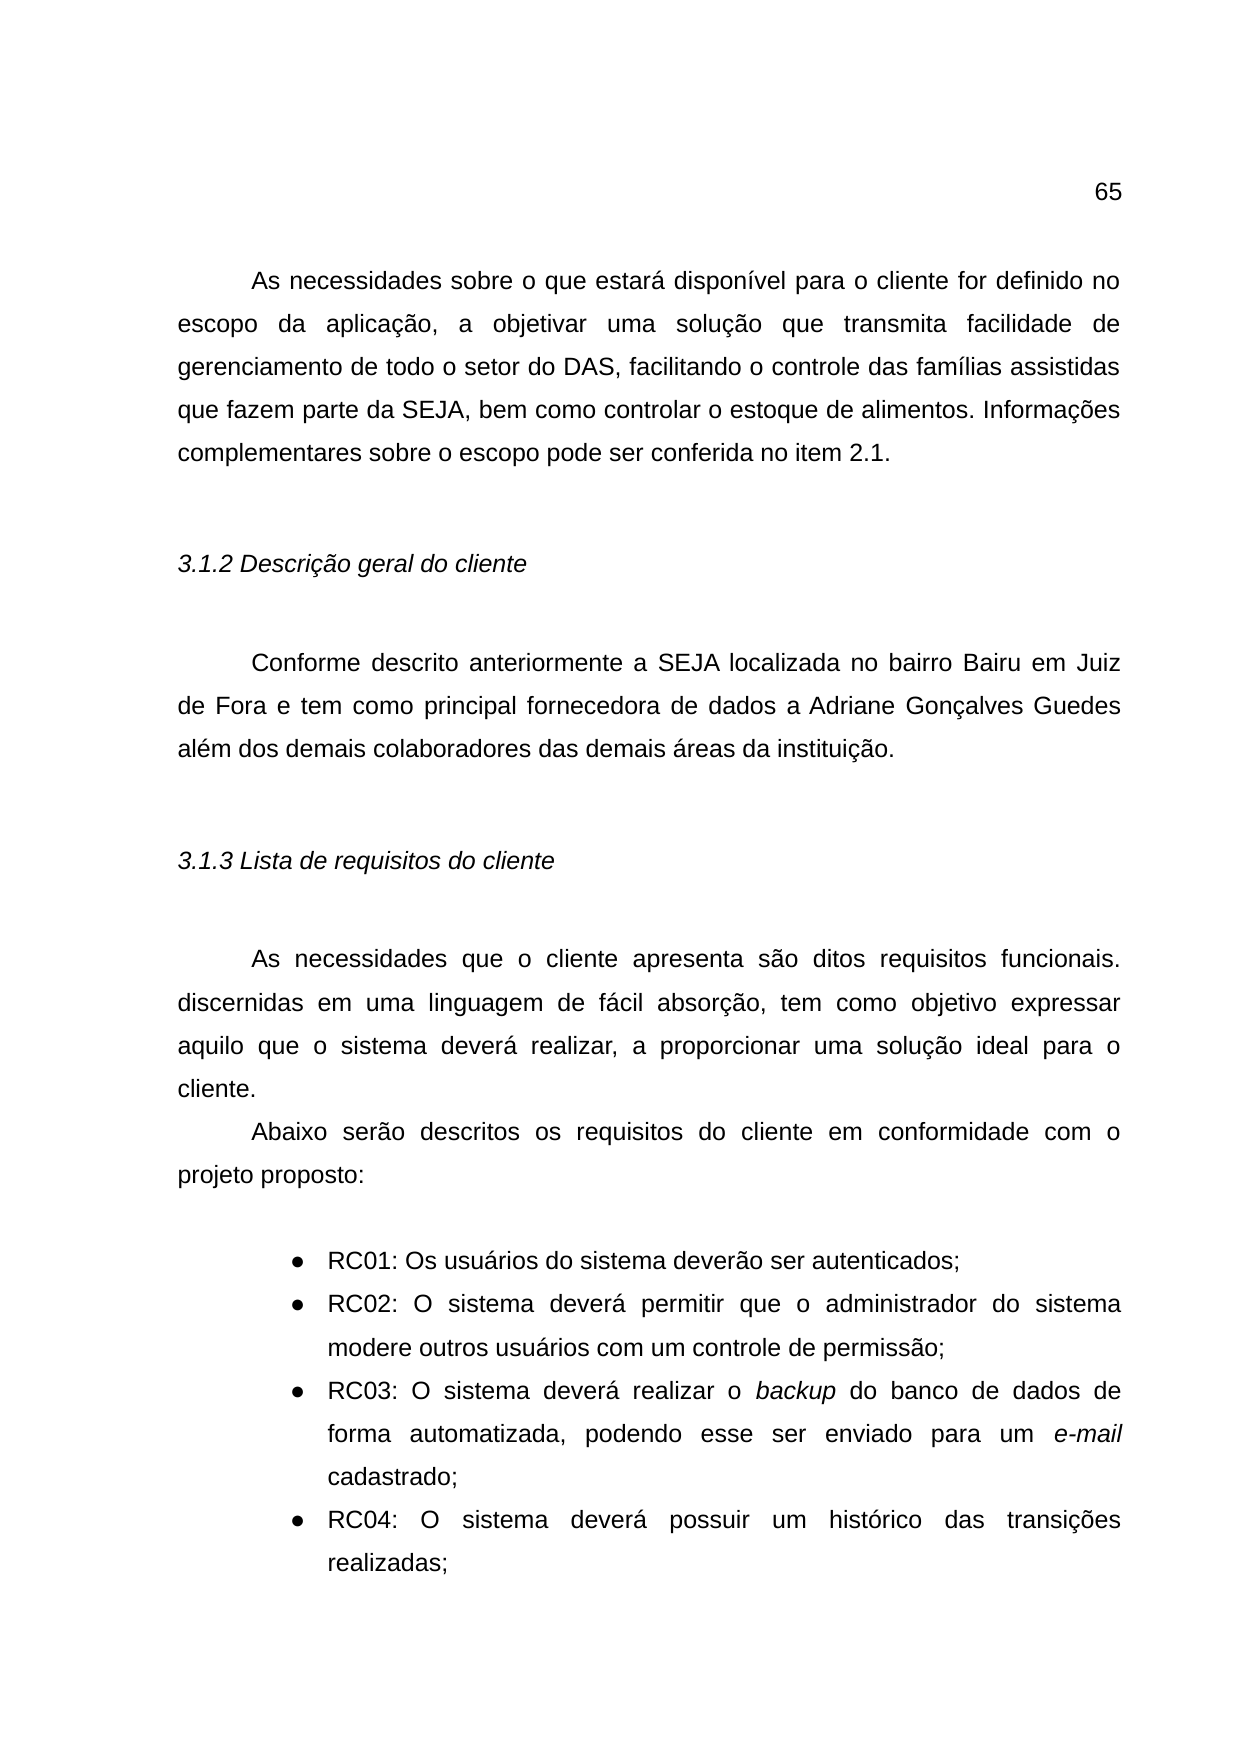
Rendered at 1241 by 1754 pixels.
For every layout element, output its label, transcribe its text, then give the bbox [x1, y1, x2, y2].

text As necessidades que o cliente apresenta são ditos requisitos funcionais. discernidas em uma linguagem de fácil absorção, tem como objetivo expressar aquilo que o sistema deverá realizar, a proporcionar uma solução ideal para o cliente. [177, 944, 1122, 1103]
list RC02: O sistema deverá permitir que o administrador do sistema modere outros usuários com um controle de permissão; [290, 1289, 1122, 1361]
subtitle 3.1.3 Lista de requisitos do cliente [177, 846, 1122, 874]
subtitle 3.1.2 Descrição geral do cliente [177, 549, 1122, 578]
list RC03: O sistema deverá realizar o backup do banco de dados de forma automatizada, podendo esse ser enviado para um e-mail cadastrado; [290, 1376, 1122, 1491]
text Abaixo serão descritos os requisitos do cliente em conformidade com o projeto proposto: [177, 1117, 1122, 1189]
text As necessidades sobre o que estará disponível para o cliente for definido no escopo da aplicação, a objetivar uma solução que transmita facilidade de gerenciamento de todo o setor do DAS, facilitando o controle das famílias assistidas que fazem parte da SEJA, bem como controlar o estoque de alimentos. Informações complementares sobre o escopo pode ser conferida no item 2.1. [177, 266, 1122, 467]
list RC01: Os usuários do sistema deverão ser autenticados; [290, 1246, 1122, 1275]
text Conforme descrito anteriormente a SEJA localizada no bairro Bairu em Juiz de Fora e tem como principal fornecedora de dados a Adriane Gonçalves Guedes além dos demais colaboradores das demais áreas da instituição. [177, 648, 1122, 763]
list RC04: O sistema deverá possuir um histórico das transições realizadas; [290, 1505, 1122, 1577]
